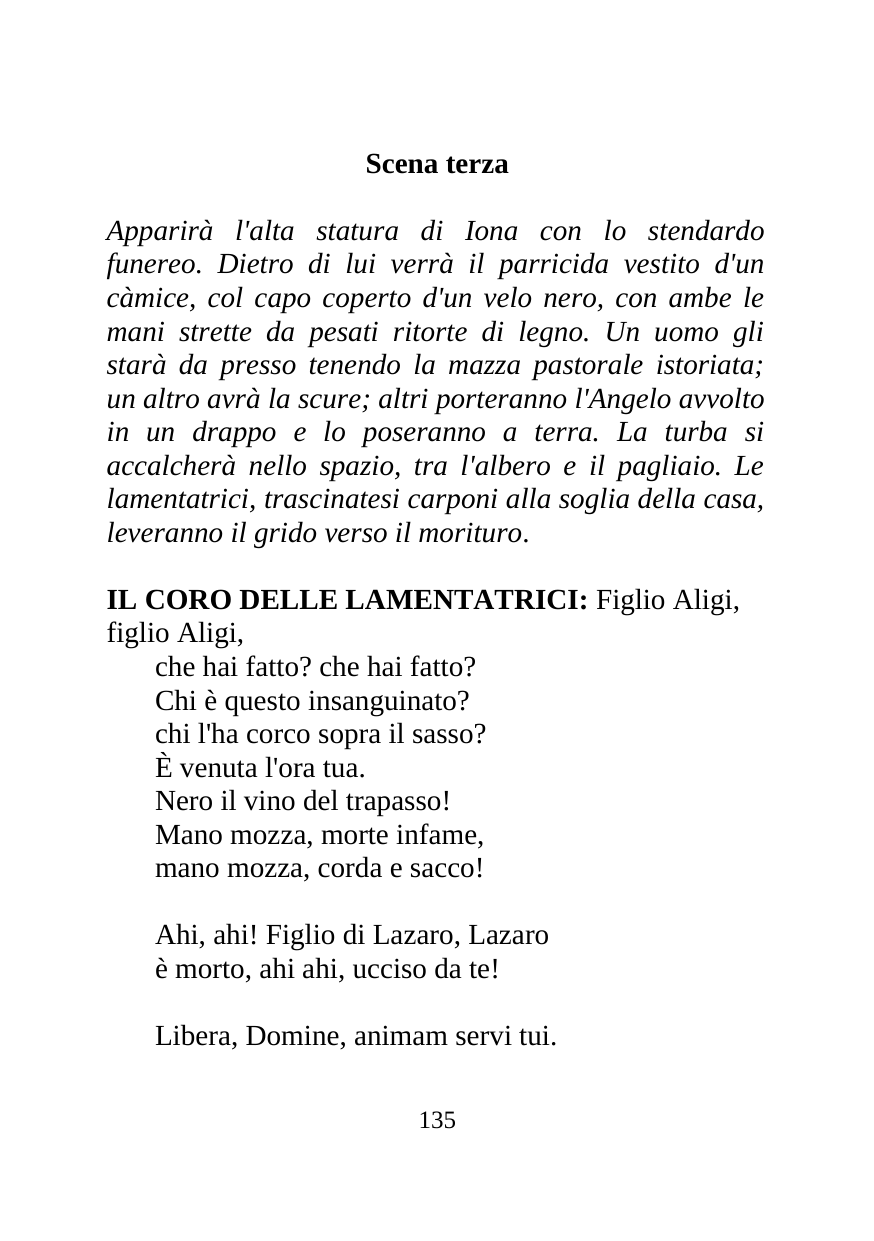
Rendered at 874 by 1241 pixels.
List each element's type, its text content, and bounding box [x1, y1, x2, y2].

text IL CORO DELLE LAMENTATRICI: Figlio Aligi, figlio Aligi, [106, 582, 768, 649]
text È venuta l'ora tua. [155, 750, 768, 783]
text che hai fatto? che hai fatto? [155, 649, 768, 683]
text Mano mozza, morte infame, [155, 817, 768, 850]
text Chi è questo insanguinato? [155, 683, 768, 716]
text Apparirà l'alta statura di Iona con lo stendardo funereo. Dietro di lui verrà il parricida vestito d'un càmice, col capo coperto d'un velo nero, con ambe le mani strette da pesati ritorte di legno. Un uomo gli starà da presso tenendo la mazza pastorale istoriata; un altro avrà la scure; altri porteranno l'Angelo avvolto in un drappo e lo poseranno a terra. La turba si accalcherà nello spazio, tra l'albero e il pagliaio. Le lamentatrici, trascinatesi carponi alla soglia della casa, leveranno il grido verso il morituro. [106, 213, 768, 548]
text chi l'ha corco sopra il sasso? [155, 716, 768, 750]
text mano mozza, corda e sacco! [155, 850, 768, 884]
text Libera, Domine, animam servi tui. [155, 1018, 768, 1052]
text Ahi, ahi! Figlio di Lazaro, Lazaro [155, 917, 768, 951]
text Scena terza [106, 146, 768, 179]
text è morto, ahi ahi, ucciso da te! [155, 951, 768, 984]
text Nero il vino del trapasso! [155, 783, 768, 817]
